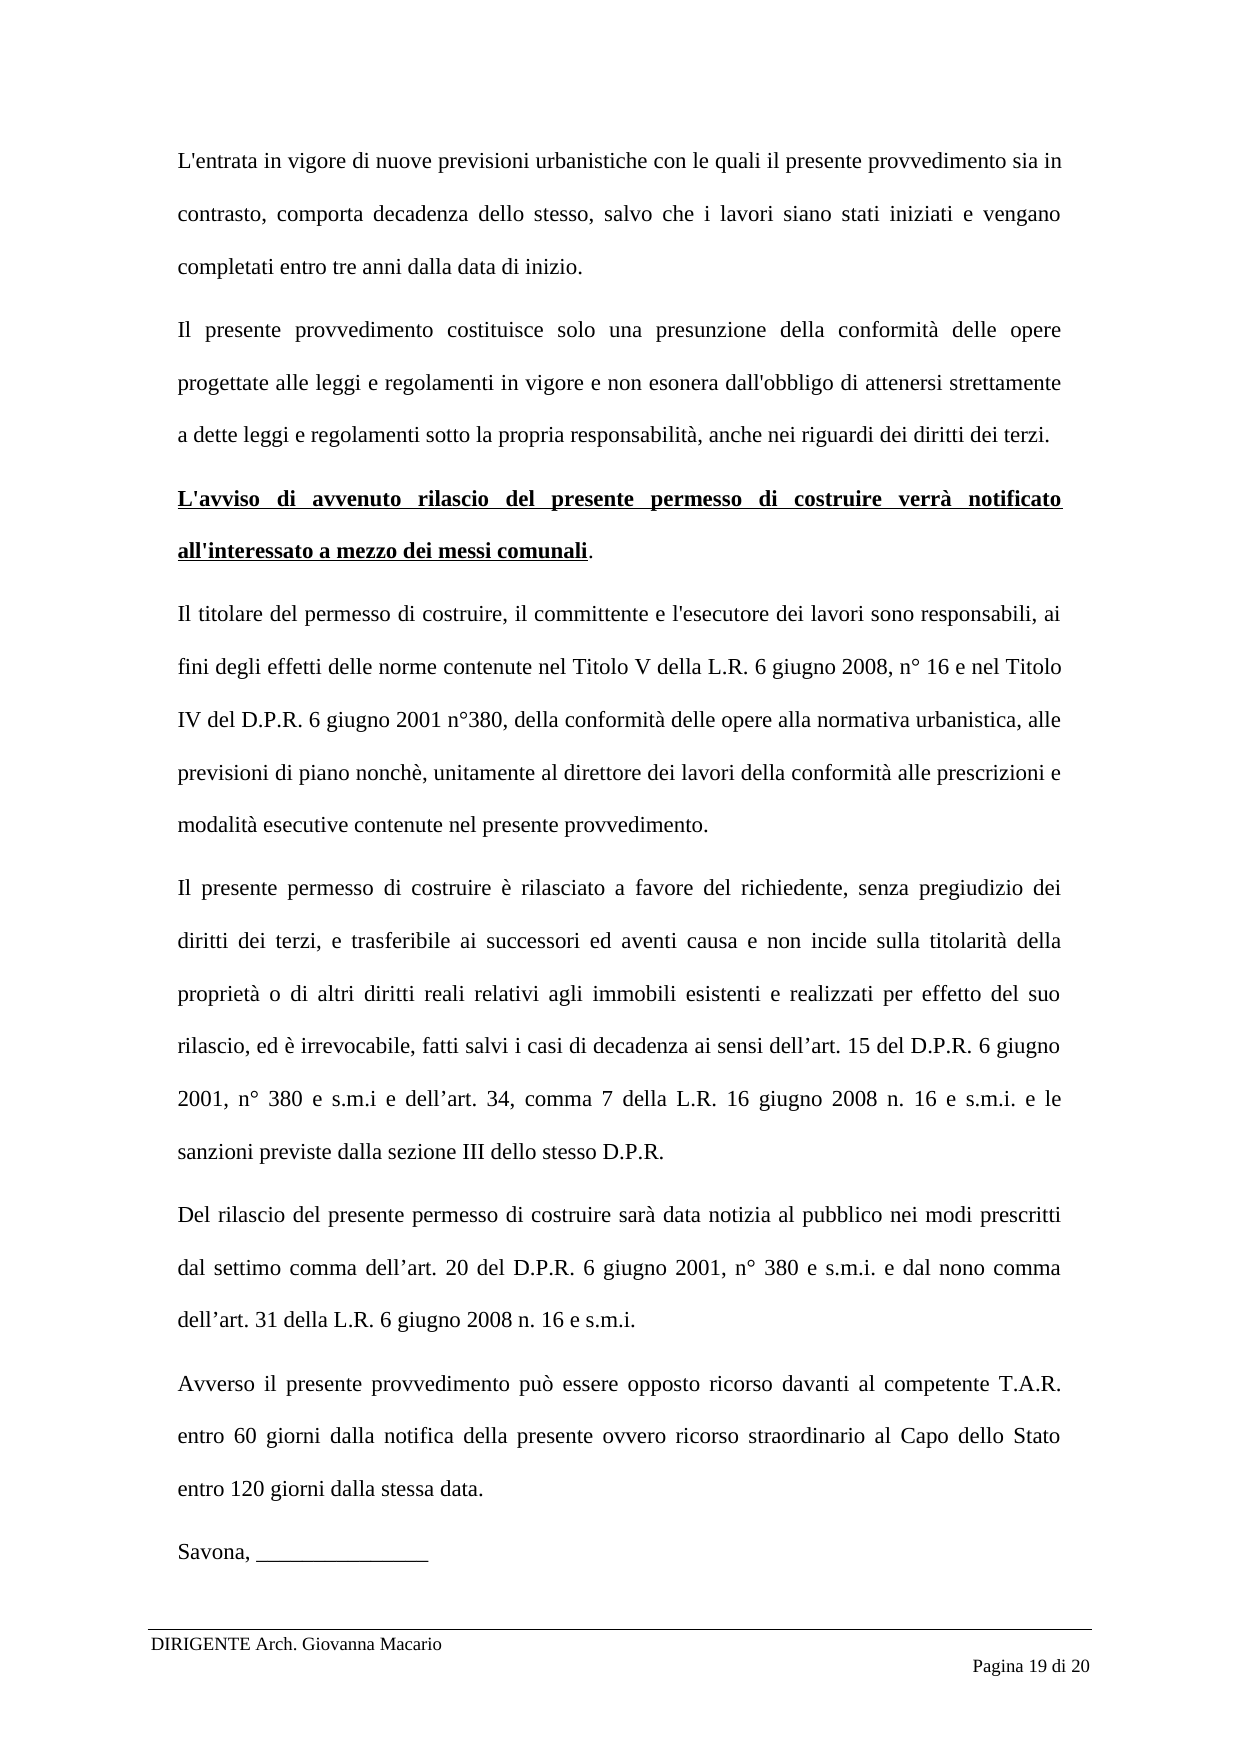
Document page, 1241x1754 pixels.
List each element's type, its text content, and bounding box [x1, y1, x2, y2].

text Il presente provvedimento costituisce solo una presunzione della conformità delle opere progettate alle leggi e regolamenti in vigore e non esonera dall'obbligo di attenersi strettamente a dette leggi e regolamenti sotto la propria responsabilità, anche nei riguardi dei diritti dei terzi. [177, 316, 1063, 448]
text Savona, _______________ [177, 1538, 1063, 1564]
text Il presente permesso di costruire è rilasciato a favore del richiedente, senza pregiudizio dei diritti dei terzi, e trasferibile ai successori ed aventi causa e non incide sulla titolarità della proprietà o di altri diritti reali relativi agli immobili esistenti e realizzati per effetto del suo rilascio, ed è irrevocabile, fatti salvi i casi di decadenza ai sensi dell’art. 15 del D.P.R. 6 giugno 2001, n° 380 e s.m.i e dell’art. 34, comma 7 della L.R. 16 giugno 2008 n. 16 e s.m.i. e le sanzioni previste dalla sezione III dello stesso D.P.R. [177, 874, 1063, 1164]
list L'avviso di avvenuto rilascio del presente permesso di costruire verrà notificato [177, 485, 1063, 508]
list all'interessato a mezzo dei messi comunali. [177, 509, 1063, 564]
text Del rilascio del presente permesso di costruire sarà data notizia al pubblico nei modi prescritti dal settimo comma dell’art. 20 del D.P.R. 6 giugno 2001, n° 380 e s.m.i. e dal nono comma dell’art. 31 della L.R. 6 giugno 2008 n. 16 e s.m.i. [177, 1201, 1063, 1333]
text Il titolare del permesso di costruire, il committente e l'esecutore dei lavori sono responsabili, ai fini degli effetti delle norme contenute nel Titolo V della L.R. 6 giugno 2008, n° 16 e nel Titolo IV del D.P.R. 6 giugno 2001 n°380, della conformità delle opere alla normativa urbanistica, alle previsioni di piano nonchè, unitamente al direttore dei lavori della conformità alle prescrizioni e modalità esecutive contenute nel presente provvedimento. [177, 601, 1063, 838]
text Avverso il presente provvedimento può essere opposto ricorso davanti al competente T.A.R. entro 60 giorni dalla notifica della presente ovvero ricorso straordinario al Capo dello Stato entro 120 giorni dalla stessa data. [177, 1370, 1063, 1501]
text L'entrata in vigore di nuove previsioni urbanistiche con le quali il presente provvedimento sia in contrasto, comporta decadenza dello stesso, salvo che i lavori siano stati iniziati e vengano completati entro tre anni dalla data di inizio. [177, 148, 1063, 279]
